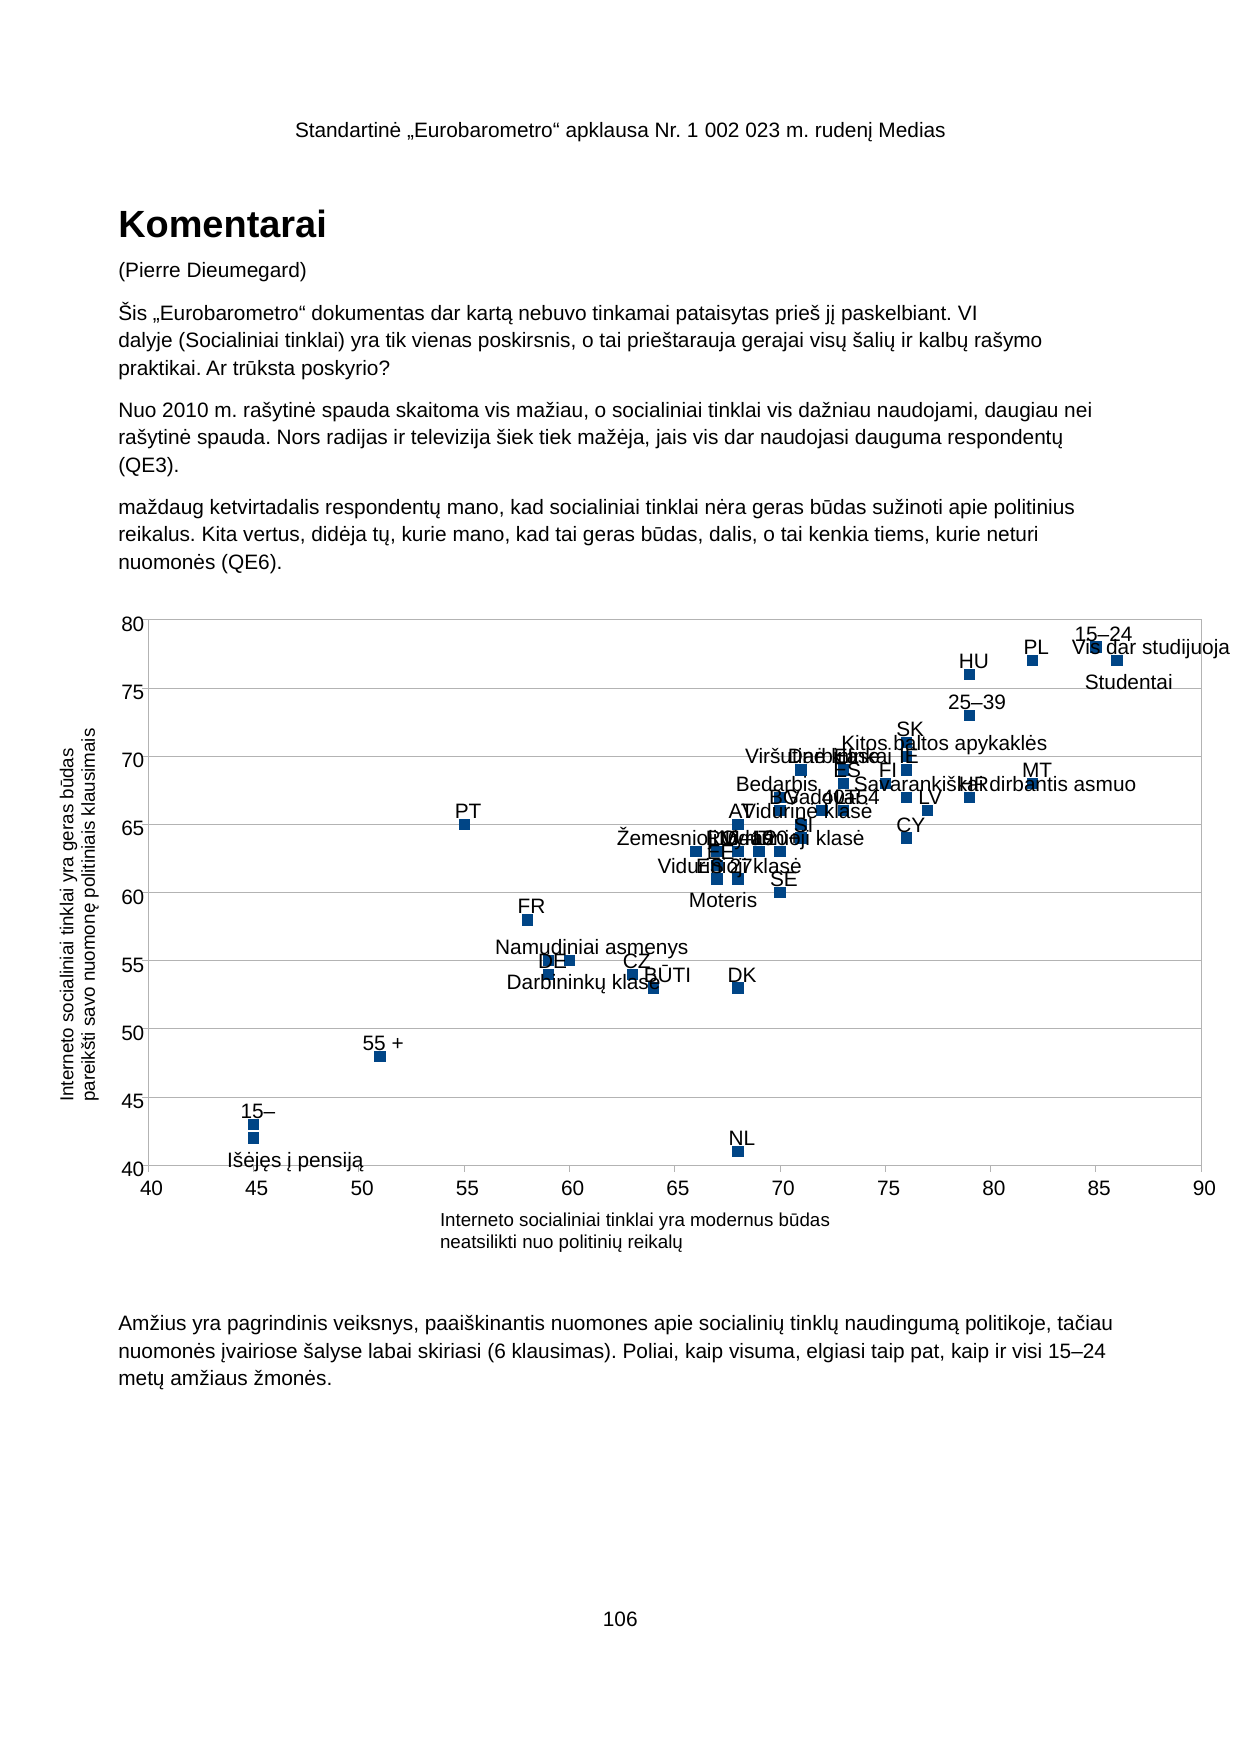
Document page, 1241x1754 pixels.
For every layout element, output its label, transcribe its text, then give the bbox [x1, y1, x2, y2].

text Šis „Eurobarometro“ dokumentas dar kartą nebuvo tinkamai pataisytas prieš jį paskelbiant. VI dalyje (Socialiniai tinklai) yra tik vienas poskirsnis, o tai prieštarauja gerajai visų šalių ir kalbų rašymo praktikai. Ar trūksta poskyrio? [118, 300, 1122, 379]
text (Pierre Dieumegard) [118, 258, 1122, 282]
text [118, 592, 1122, 598]
text maždaug ketvirtadalis respondentų mano, kad socialiniai tinklai nėra geras būdas sužinoti apie politinius reikalus. Kita vertus, didėja tų, kurie mano, kad tai geras būdas, dalis, o tai kenkia tiems, kurie neturi nuomonės (QE6). [118, 494, 1122, 573]
text Amžius yra pagrindinis veiksnys, paaiškinantis nuomones apie socialinių tinklų naudingumą politikoje, tačiau nuomonės įvairiose šalyse labai skiriasi (6 klausimas). Poliai, kaip visuma, elgiasi taip pat, kaip ir visi 15–24 metų amžiaus žmonės. [118, 1245, 1122, 1390]
text Nuo 2010 m. rašytinė spauda skaitoma vis mažiau, o socialiniai tinklai vis dažniau naudojami, daugiau nei rašytinė spauda. Nors radijas ir televizija šiek tiek mažėja, jais vis dar naudojasi dauguma respondentų (QE3). [118, 397, 1122, 476]
subtitle Komentarai [118, 202, 1122, 246]
